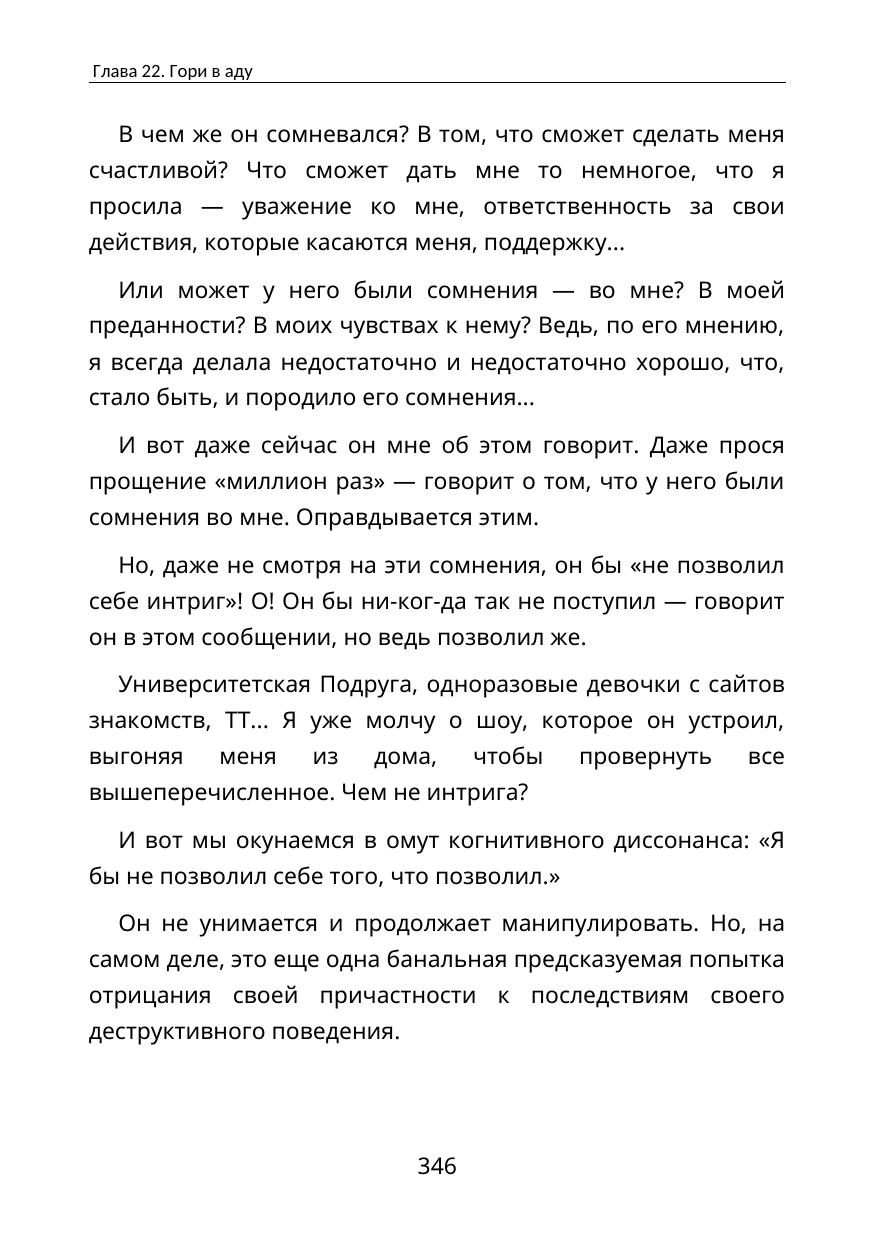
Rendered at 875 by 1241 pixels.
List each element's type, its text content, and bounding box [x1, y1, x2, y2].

text В чем же он сомневался? В том, что сможет сделать меня счастливой? Что сможет дать мне то немногое, что я просила — уважение ко мне, ответственность за свои действия, которые касаются меня, поддержку... [88, 118, 786, 257]
text И вот мы окунаемся в омут когнитивного диссонанса: «Я бы не позволил себе того, что позволил.» [88, 824, 786, 891]
text Но, даже не смотря на эти сомнения, он бы «не позволил себе интриг»! О! Он бы ни-ког-да так не поступил — говорит он в этом сообщении, но ведь позволил же. [88, 549, 786, 652]
text Он не унимается и продолжает манипулировать. Но, на самом деле, это еще одна банальная предсказуемая попытка отрицания своей причастности к последствиям своего деструктивного поведения. [88, 907, 786, 1046]
text И вот даже сейчас он мне об этом говорит. Даже прося прощение «миллион раз» — говорит о том, что у него были сомнения во мне. Оправдывается этим. [88, 429, 786, 532]
text Или может у него были сомнения — во мне? В моей преданности? В моих чувствах к нему? Ведь, по его мнению, я всегда делала недостаточно и недостаточно хорошо, что, стало быть, и породило его сомнения... [88, 273, 786, 413]
text Университетская Подруга, одноразовые девочки с сайтов знакомств, ТТ... Я уже молчу о шоу, которое он устроил, выгоняя меня из дома, чтобы провернуть все вышеперечисленное. Чем не интрига? [88, 668, 786, 807]
